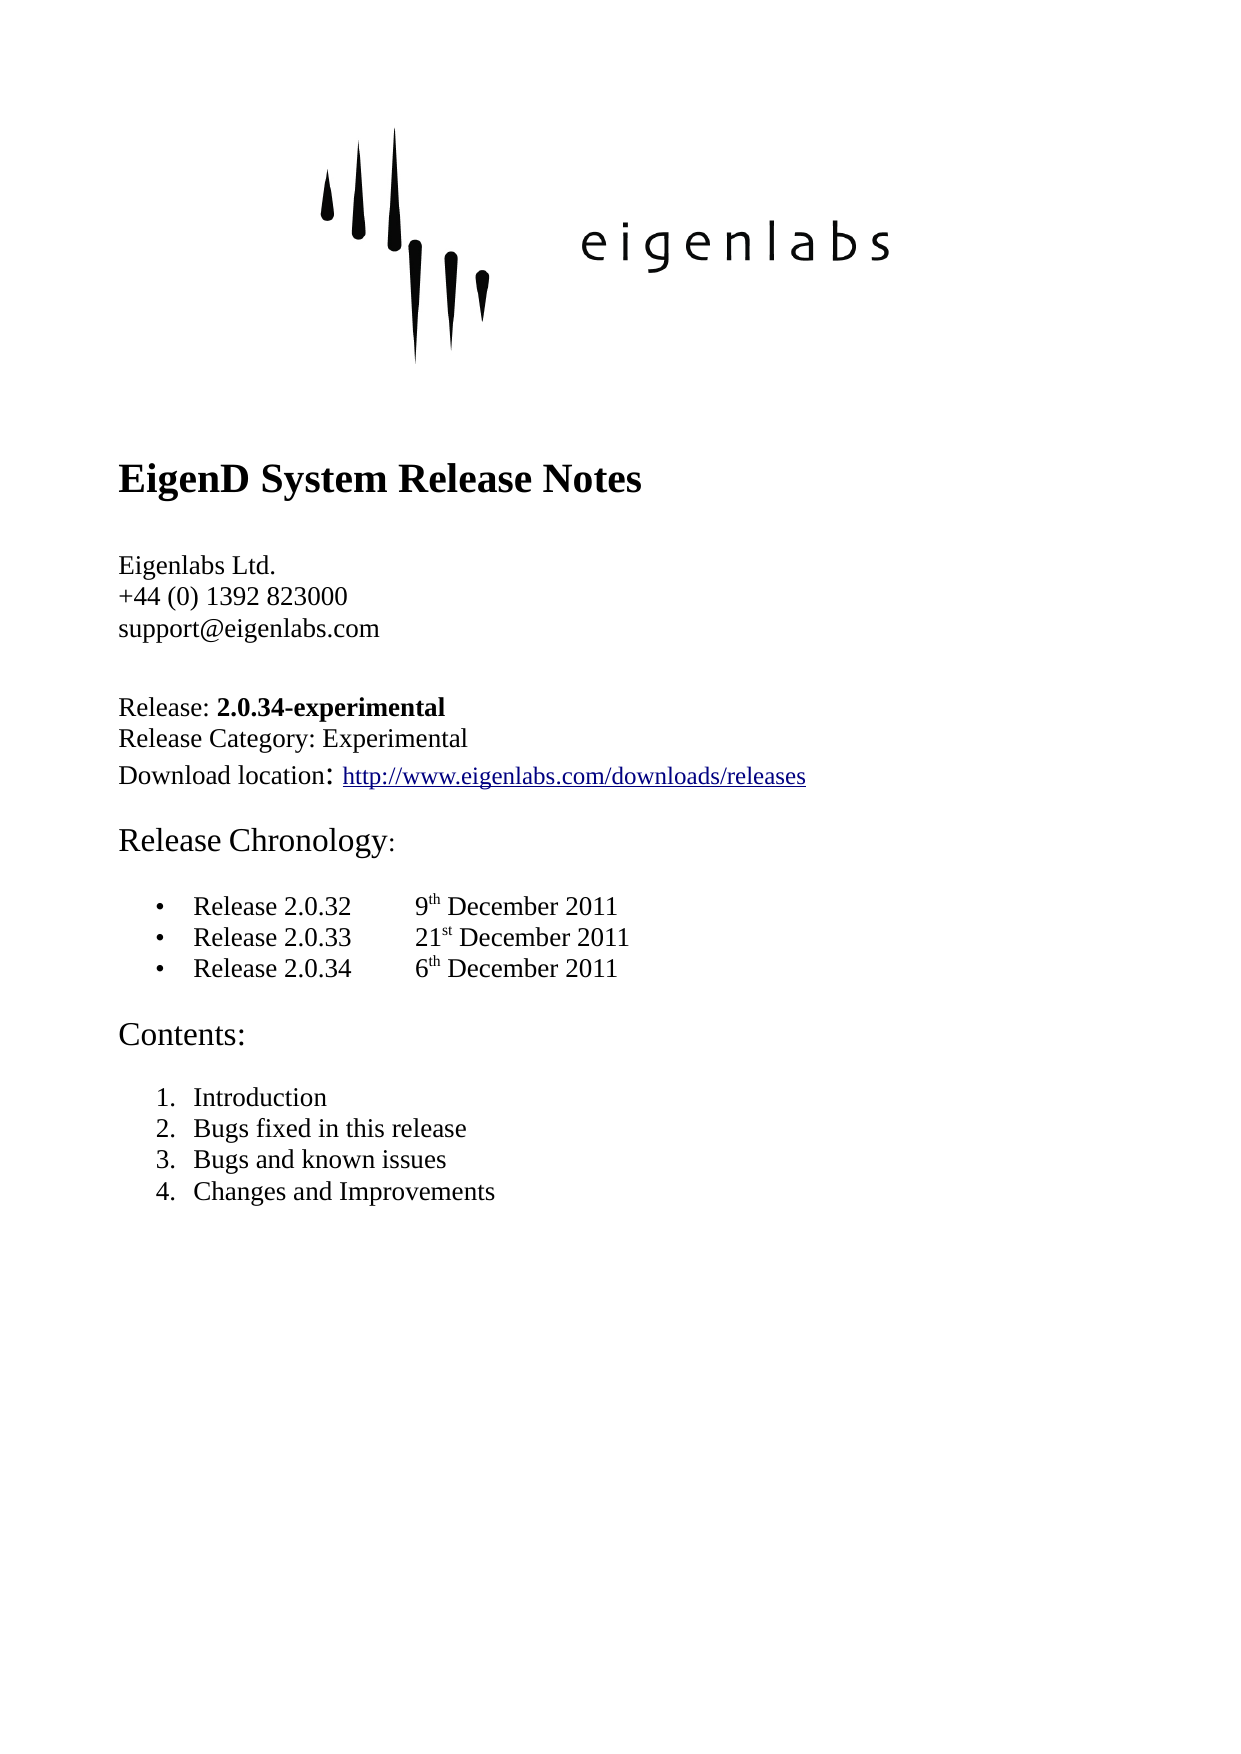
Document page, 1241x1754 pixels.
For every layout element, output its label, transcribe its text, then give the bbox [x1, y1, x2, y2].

text EigenD System Release Notes [118, 453, 1122, 501]
list Release 2.0.33 21st December 2011 [156, 921, 1122, 952]
text Release Category: Experimental [118, 722, 1122, 753]
list Release 2.0.34 6th December 2011 [156, 952, 1122, 983]
text Eigenlabs Ltd. [118, 549, 1122, 581]
text Release Chronology: [118, 820, 1122, 858]
text Contents: [118, 1014, 1122, 1052]
text Download location: http://www.eigenlabs.com/downloads/releases [118, 753, 1122, 791]
text support@eigenlabs.com [118, 612, 1122, 643]
text +44 (0) 1392 823000 [118, 581, 1122, 612]
list Introduction [156, 1081, 1122, 1112]
list Changes and Improvements [156, 1175, 1122, 1206]
list Bugs fixed in this release [156, 1112, 1122, 1143]
text Release: 2.0.34-experimental [118, 691, 1122, 722]
list Bugs and known issues [156, 1143, 1122, 1175]
list Release 2.0.32 9th December 2011 [156, 889, 1122, 921]
picture [296, 118, 915, 372]
